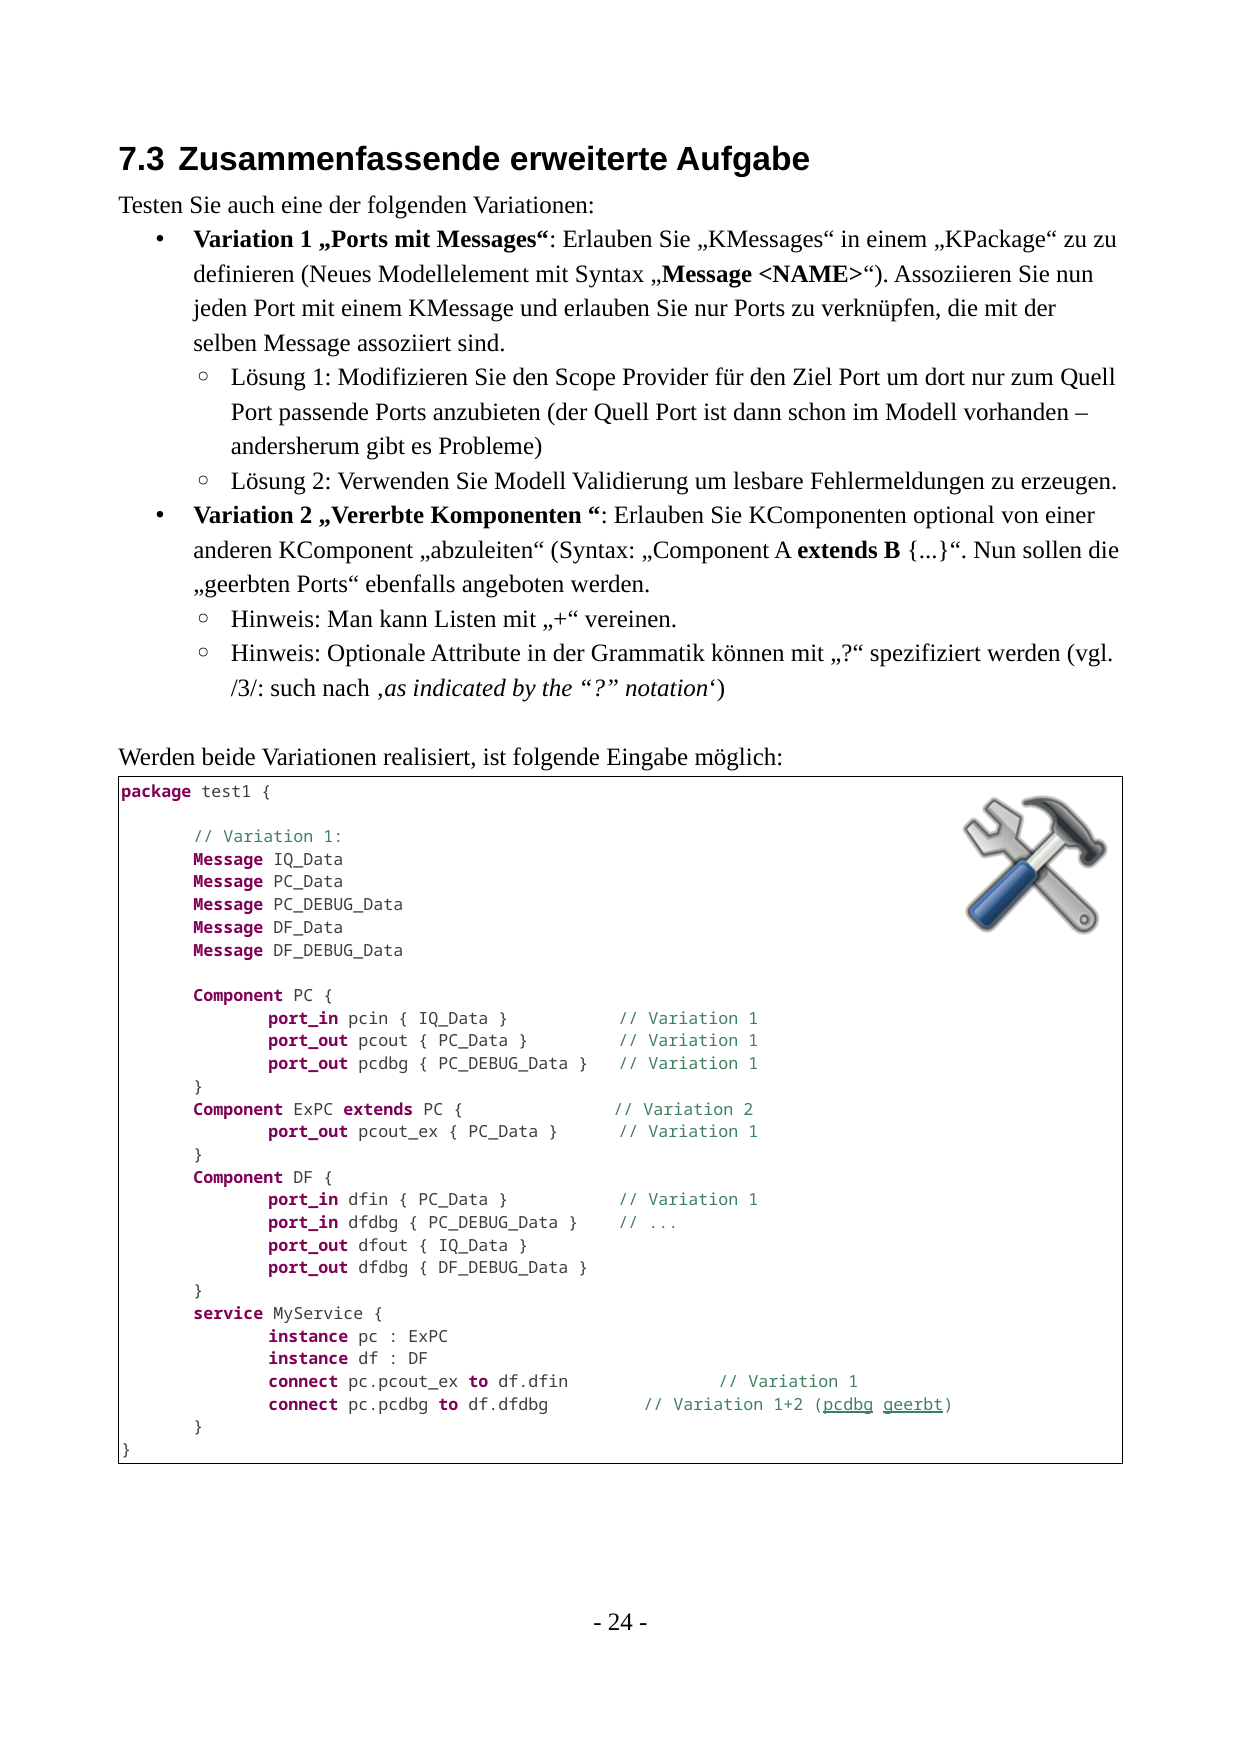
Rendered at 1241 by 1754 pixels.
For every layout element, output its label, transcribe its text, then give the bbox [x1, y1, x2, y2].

picture [961, 790, 1109, 938]
text port_in pcin { IQ_Data } // Variation 1 [119, 1003, 1122, 1026]
list Hinweis: Optionale Attribute in der Grammatik können mit „?“ spezifiziert werden (vgl. /3/: such nach ‚as indicated by the “?” notation‘) [193, 638, 1122, 702]
text package test1 { [119, 777, 1122, 802]
text port_out dfdbg { DF_DEBUG_Data } [119, 1253, 1122, 1276]
text instance pc : ExPC [119, 1321, 1122, 1344]
text Component ExPC extends PC { // Variation 2 [119, 1094, 1122, 1117]
text port_in dfin { PC_Data } // Variation 1 [119, 1185, 1122, 1208]
text Message PC_DEBUG_Data [119, 890, 961, 912]
text Message DF_Data [119, 912, 961, 935]
text Component PC { [119, 981, 1122, 1003]
text Component DF { [119, 1162, 1122, 1185]
list Hinweis: Man kann Listen mit „+“ vereinen. [193, 604, 1122, 633]
subtitle Zusammenfassende erweiterte Aufgabe [118, 139, 1122, 178]
text } [119, 1139, 1122, 1162]
text Message PC_Data [119, 867, 961, 890]
text Message DF_DEBUG_Data [119, 935, 1122, 961]
text } [119, 1435, 1122, 1463]
text instance df : DF [119, 1344, 1122, 1367]
list Variation 2 „Vererbte Komponenten “: Erlauben Sie KComponenten optional von einer anderen KComponent „abzuleiten“ (Syntax: „Component A extends B {...}“. Nun sollen die „geerbten Ports“ ebenfalls angeboten werden. [156, 500, 1122, 598]
text } [119, 1071, 1122, 1094]
text port_out dfout { IQ_Data } [119, 1230, 1122, 1253]
text service MyService { [119, 1298, 1122, 1321]
list Variation 1 „Ports mit Messages“: Erlauben Sie „KMessages“ in einem „KPackage“ zu zu definieren (Neues Modellelement mit Syntax „Message <NAME>“). Assoziieren Sie nun jeden Port mit einem KMessage und erlauben Sie nur Ports zu verknüpfen, die mit der selben Message assoziiert sind. [156, 224, 1122, 357]
text port_out pcout { PC_Data } // Variation 1 [119, 1026, 1122, 1049]
text connect pc.pcout_ex to df.dfin // Variation 1 [119, 1367, 1122, 1389]
list Lösung 1: Modifizieren Sie den Scope Provider für den Ziel Port um dort nur zum Quell Port passende Ports anzubieten (der Quell Port ist dann schon im Modell vorhanden – andersherum gibt es Probleme) [193, 362, 1122, 460]
text // Variation 1: [119, 822, 961, 844]
text Werden beide Variationen realisiert, ist folgende Eingabe möglich: [118, 742, 1122, 771]
text } [119, 1412, 1122, 1435]
text port_in dfdbg { PC_DEBUG_Data } // ... [119, 1208, 1122, 1230]
text Message IQ_Data [119, 844, 961, 867]
text port_out pcdbg { PC_DEBUG_Data } // Variation 1 [119, 1049, 1122, 1071]
text } [119, 1276, 1122, 1298]
text connect pc.pcdbg to df.dfdbg // Variation 1+2 (pcdbg geerbt) [119, 1389, 1122, 1412]
text Testen Sie auch eine der folgenden Variationen: [118, 190, 1122, 219]
text port_out pcout_ex { PC_Data } // Variation 1 [119, 1117, 1122, 1139]
list Lösung 2: Verwenden Sie Modell Validierung um lesbare Fehlermeldungen zu erzeugen. [193, 466, 1122, 495]
